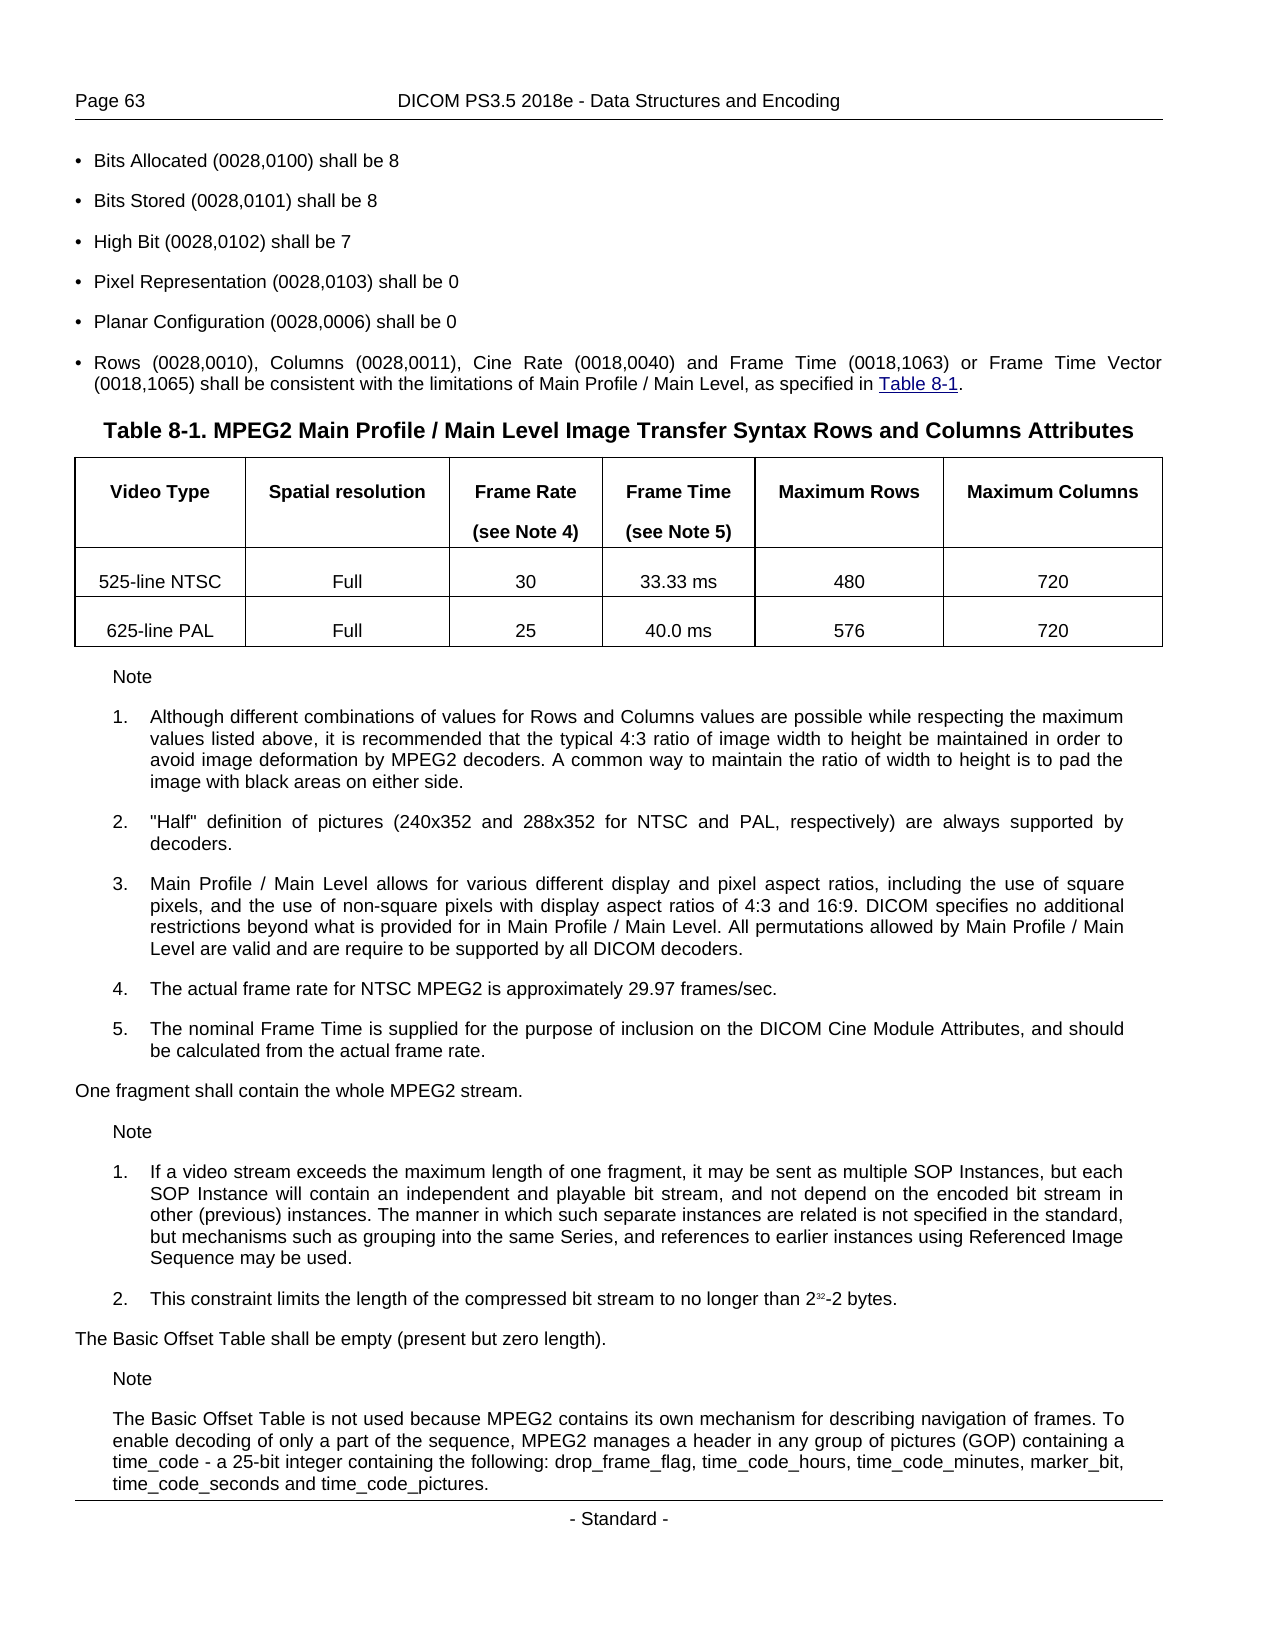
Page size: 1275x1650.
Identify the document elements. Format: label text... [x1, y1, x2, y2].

list Main Profile / Main Level allows for various different display and pixel aspect ratios, including the use of square pixels, and the use of non-square pixels with display aspect ratios of 4:3 and 16:9. DICOM specifies no additional restrictions beyond what is provided for in Main Profile / Main Level. All permutations allowed by Main Profile / Main Level are valid and are require to be supported by all DICOM decoders. [112, 873, 1125, 959]
list Rows (0028,0010), Columns (0028,0011), Cine Rate (0018,0040) and Frame Time (0018,1063) or Frame Time Vector (0018,1065) shall be consistent with the limitations of Main Profile / Main Level, as specified in Table 8-1. [75, 352, 1162, 395]
list Planar Configuration (0028,0006) shall be 0 [75, 311, 1162, 333]
list "Half" definition of pictures (240x352 and 288x352 for NTSC and PAL, respectively) are always supported by decoders. [112, 811, 1125, 854]
table_cell 30 [450, 548, 602, 596]
text One fragment shall contain the whole MPEG2 stream. [75, 1080, 1162, 1102]
table_header Frame Rate (see Note 4) [450, 458, 602, 547]
table_cell 720 [944, 597, 1162, 646]
table_cell 576 [756, 597, 943, 646]
text Note [112, 1368, 1125, 1389]
table_cell 625-line PAL [76, 597, 245, 646]
table_header Maximum Columns [944, 458, 1162, 547]
list Pixel Representation (0028,0103) shall be 0 [75, 271, 1162, 292]
list Although different combinations of values for Rows and Columns values are possible while respecting the maximum values listed above, it is recommended that the typical 4:3 ratio of image width to height be maintained in order to avoid image deformation by MPEG2 decoders. A common way to maintain the ratio of width to height is to pad the image with black areas on either side. [112, 706, 1125, 792]
table_header Spatial resolution [246, 458, 449, 547]
text Table 8-1. MPEG2 Main Profile / Main Level Image Transfer Syntax Rows and Columns Attributes [75, 417, 1162, 443]
table_header Frame Time (see Note 5) [603, 458, 754, 547]
text The Basic Offset Table shall be empty (present but zero length). [75, 1328, 1162, 1349]
table_cell 25 [450, 597, 602, 646]
list If a video stream exceeds the maximum length of one fragment, it may be sent as multiple SOP Instances, but each SOP Instance will contain an independent and playable bit stream, and not depend on the encoded bit stream in other (previous) instances. The manner in which such separate instances are related is not specified in the standard, but mechanisms such as grouping into the same Series, and references to earlier instances using Referenced Image Sequence may be used. [112, 1161, 1125, 1268]
list Bits Allocated (0028,0100) shall be 8 [75, 150, 1162, 172]
list Bits Stored (0028,0101) shall be 8 [75, 190, 1162, 212]
table_cell Full [246, 548, 449, 596]
text Note [112, 1120, 1125, 1142]
list The actual frame rate for NTSC MPEG2 is approximately 29.97 frames/sec. [112, 978, 1125, 999]
table_cell 33.33 ms [603, 548, 754, 596]
text The Basic Offset Table is not used because MPEG2 contains its own mechanism for describing navigation of frames. To enable decoding of only a part of the sequence, MPEG2 manages a header in any group of pictures (GOP) containing a time_code - a 25-bit integer containing the following: drop_frame_flag, time_code_hours, time_code_minutes, marker_bit, time_code_seconds and time_code_pictures. [112, 1408, 1125, 1494]
table_cell 40.0 ms [603, 597, 754, 646]
list This constraint limits the length of the compressed bit stream to no longer than 232-2 bytes. [112, 1287, 1125, 1309]
list The nominal Frame Time is supplied for the purpose of inclusion on the DICOM Cine Module Attributes, and should be calculated from the actual frame rate. [112, 1018, 1125, 1061]
list High Bit (0028,0102) shall be 7 [75, 231, 1162, 252]
table_cell 525-line NTSC [76, 548, 245, 596]
table_header Maximum Rows [756, 458, 943, 547]
table_cell 720 [944, 548, 1162, 596]
table_cell Full [246, 597, 449, 646]
table_header Video Type [76, 458, 245, 547]
table_cell 480 [756, 548, 943, 596]
text Note [112, 666, 1125, 687]
